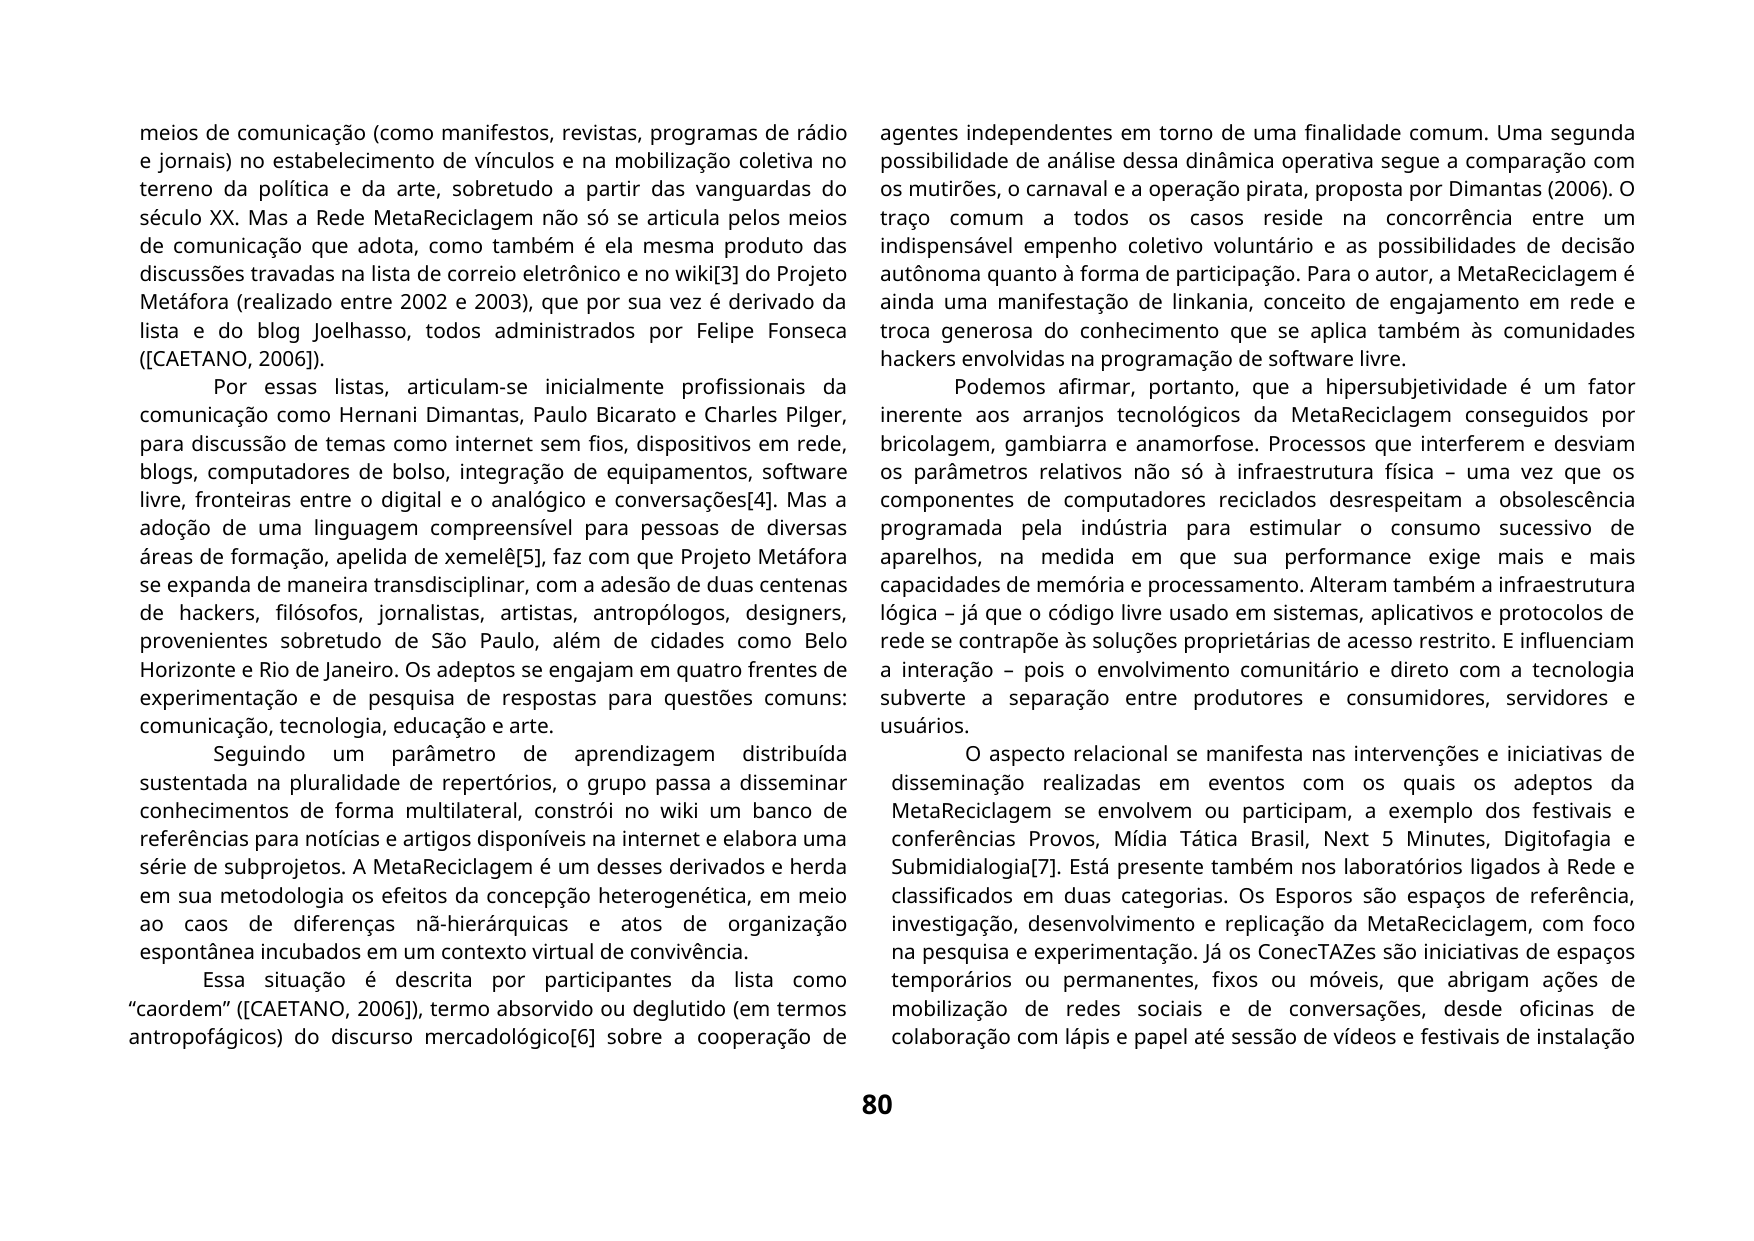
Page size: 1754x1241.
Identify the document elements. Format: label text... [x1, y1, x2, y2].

text meios de comunicação (como manifestos, revistas, programas de rádio e jornais) no estabelecimento de vínculos e na mobilização coletiva no terreno da política e da arte, sobretudo a partir das vanguardas do século XX. Mas a Rede MetaReciclagem não só se articula pelos meios de comunicação que adota, como também é ela mesma produto das discussões travadas na lista de correio eletrônico e no wiki[3] do Projeto Metáfora (realizado entre 2002 e 2003), que por sua vez é derivado da lista e do blog Joelhasso, todos administrados por Felipe Fonseca ([CAETANO, 2006]). [139, 118, 848, 372]
text agentes independentes em torno de uma finalidade comum. Uma segunda possibilidade de análise dessa dinâmica operativa segue a comparação com os mutirões, o carnaval e a operação pirata, proposta por Dimantas (2006). O traço comum a todos os casos reside na concorrência entre um indispensável empenho coletivo voluntário e as possibilidades de decisão autônoma quanto à forma de participação. Para o autor, a MetaReciclagem é ainda uma manifestação de linkania, conceito de engajamento em rede e troca generosa do conhecimento que se aplica também às comunidades hackers envolvidas na programação de software livre. [880, 118, 1636, 372]
text O aspecto relacional se manifesta nas intervenções e iniciativas de disseminação realizadas em eventos com os quais os adeptos da MetaReciclagem se envolvem ou participam, a exemplo dos festivais e conferências Provos, Mídia Tática Brasil, Next 5 Minutes, Digitofagia e Submidialogia[7]. Está presente também nos laboratórios ligados à Rede e classificados em duas categorias. Os Esporos são espaços de referência, investigação, desenvolvimento e replicação da MetaReciclagem, com foco na pesquisa e experimentação. Já os ConecTAZes são iniciativas de espaços temporários ou permanentes, fixos ou móveis, que abrigam ações de mobilização de redes sociais e de conversações, desde oficinas de colaboração com lápis e papel até sessão de vídeos e festivais de instalação [891, 739, 1636, 1050]
text Seguindo um parâmetro de aprendizagem distribuída sustentada na pluralidade de repertórios, o grupo passa a disseminar conhecimentos de forma multilateral, constrói no wiki um banco de referências para notícias e artigos disponíveis na internet e elabora uma série de subprojetos. A MetaReciclagem é um desses derivados e herda em sua metodologia os efeitos da concepção heterogenética, em meio ao caos de diferenças nã-hierárquicas e atos de organização espontânea incubados em um contexto virtual de convivência. [139, 739, 848, 966]
text Essa situação é descrita por participantes da lista como “caordem” ([CAETANO, 2006]), termo absorvido ou deglutido (em termos antropofágicos) do discurso mercadológico[6] sobre a cooperação de [128, 966, 848, 1051]
text Podemos afirmar, portanto, que a hipersubjetividade é um fator inerente aos arranjos tecnológicos da MetaReciclagem conseguidos por bricolagem, gambiarra e anamorfose. Processos que interferem e desviam os parâmetros relativos não só à infraestrutura física – uma vez que os componentes de computadores reciclados desrespeitam a obsolescência programada pela indústria para estimular o consumo sucessivo de aparelhos, na medida em que sua performance exige mais e mais capacidades de memória e processamento. Alteram também a infraestrutura lógica – já que o código livre usado em sistemas, aplicativos e protocolos de rede se contrapõe às soluções proprietárias de acesso restrito. E influenciam a interação – pois o envolvimento comunitário e direto com a tecnologia subverte a separação entre produtores e consumidores, servidores e usuários. [880, 372, 1636, 739]
text Por essas listas, articulam-se inicialmente profissionais da comunicação como Hernani Dimantas, Paulo Bicarato e Charles Pilger, para discussão de temas como internet sem fios, dispositivos em rede, blogs, computadores de bolso, integração de equipamentos, software livre, fronteiras entre o digital e o analógico e conversações[4]. Mas a adoção de uma linguagem compreensível para pessoas de diversas áreas de formação, apelida de xemelê[5], faz com que Projeto Metáfora se expanda de maneira transdisciplinar, com a adesão de duas centenas de hackers, filósofos, jornalistas, artistas, antropólogos, designers, provenientes sobretudo de São Paulo, além de cidades como Belo Horizonte e Rio de Janeiro. Os adeptos se engajam em quatro frentes de experimentação e de pesquisa de respostas para questões comuns: comunicação, tecnologia, educação e arte. [139, 372, 848, 739]
